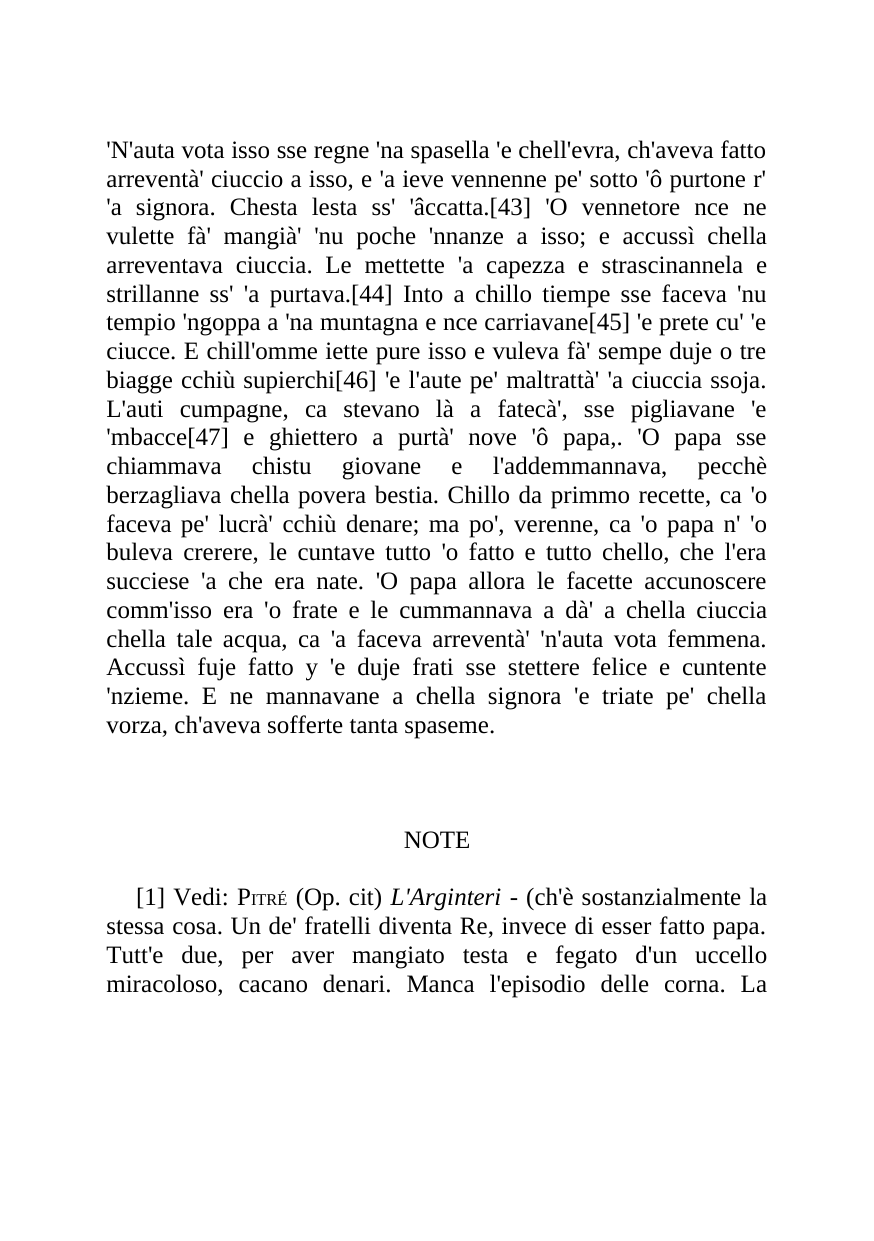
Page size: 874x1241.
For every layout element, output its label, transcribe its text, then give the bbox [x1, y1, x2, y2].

text [1] Vedi: Pitré (Op. cit) L'Arginteri - (ch'è sostanzialmente la stessa cosa. Un de' fratelli diventa Re, invece di esser fatto papa. Tutt'e due, per aver mangiato testa e fegato d'un uccello miracoloso, cacano denari. Manca l'episodio delle corna. La [106, 882, 768, 997]
text 'N'auta vota isso sse regne 'na spasella 'e chell'evra, ch'aveva fatto arreventà' ciuccio a isso, e 'a ieve vennenne pe' sotto 'ô purtone r' 'a signora. Chesta lesta ss' 'âccatta.[43] 'O vennetore nce ne vulette fà' mangià' 'nu poche 'nnanze a isso; e accussì chella arreventava ciuccia. Le mettette 'a capezza e strascinannela e strillanne ss' 'a purtava.[44] Into a chillo tiempe sse faceva 'nu tempio 'ngoppa a 'na muntagna e nce carriavane[45] 'e prete cu' 'e ciucce. E chill'omme iette pure isso e vuleva fà' sempe duje o tre biagge cchiù supierchi[46] 'e l'aute pe' maltrattà' 'a ciuccia ssoja. L'auti cumpagne, ca stevano là a fatecà', sse pigliavane 'e 'mbacce[47] e ghiettero a purtà' nove 'ô papa,. 'O papa sse chiammava chistu giovane e l'addemmannava, pecchè berzagliava chella povera bestia. Chillo da primmo recette, ca 'o faceva pe' lucrà' cchiù denare; ma po', verenne, ca 'o papa n' 'o buleva crerere, le cuntave tutto 'o fatto e tutto chello, che l'era succiese 'a che era nate. 'O papa allora le facette accunoscere comm'isso era 'o frate e le cummannava a dà' a chella ciuccia chella tale acqua, ca 'a faceva arreventà' 'n'auta vota femmena. Accussì fuje fatto y 'e duje frati sse stettere felice e cuntente 'nzieme. E ne mannavane a chella signora 'e triate pe' chella vorza, ch'aveva sofferte tanta spaseme. [106, 135, 768, 739]
text NOTE [106, 825, 768, 854]
